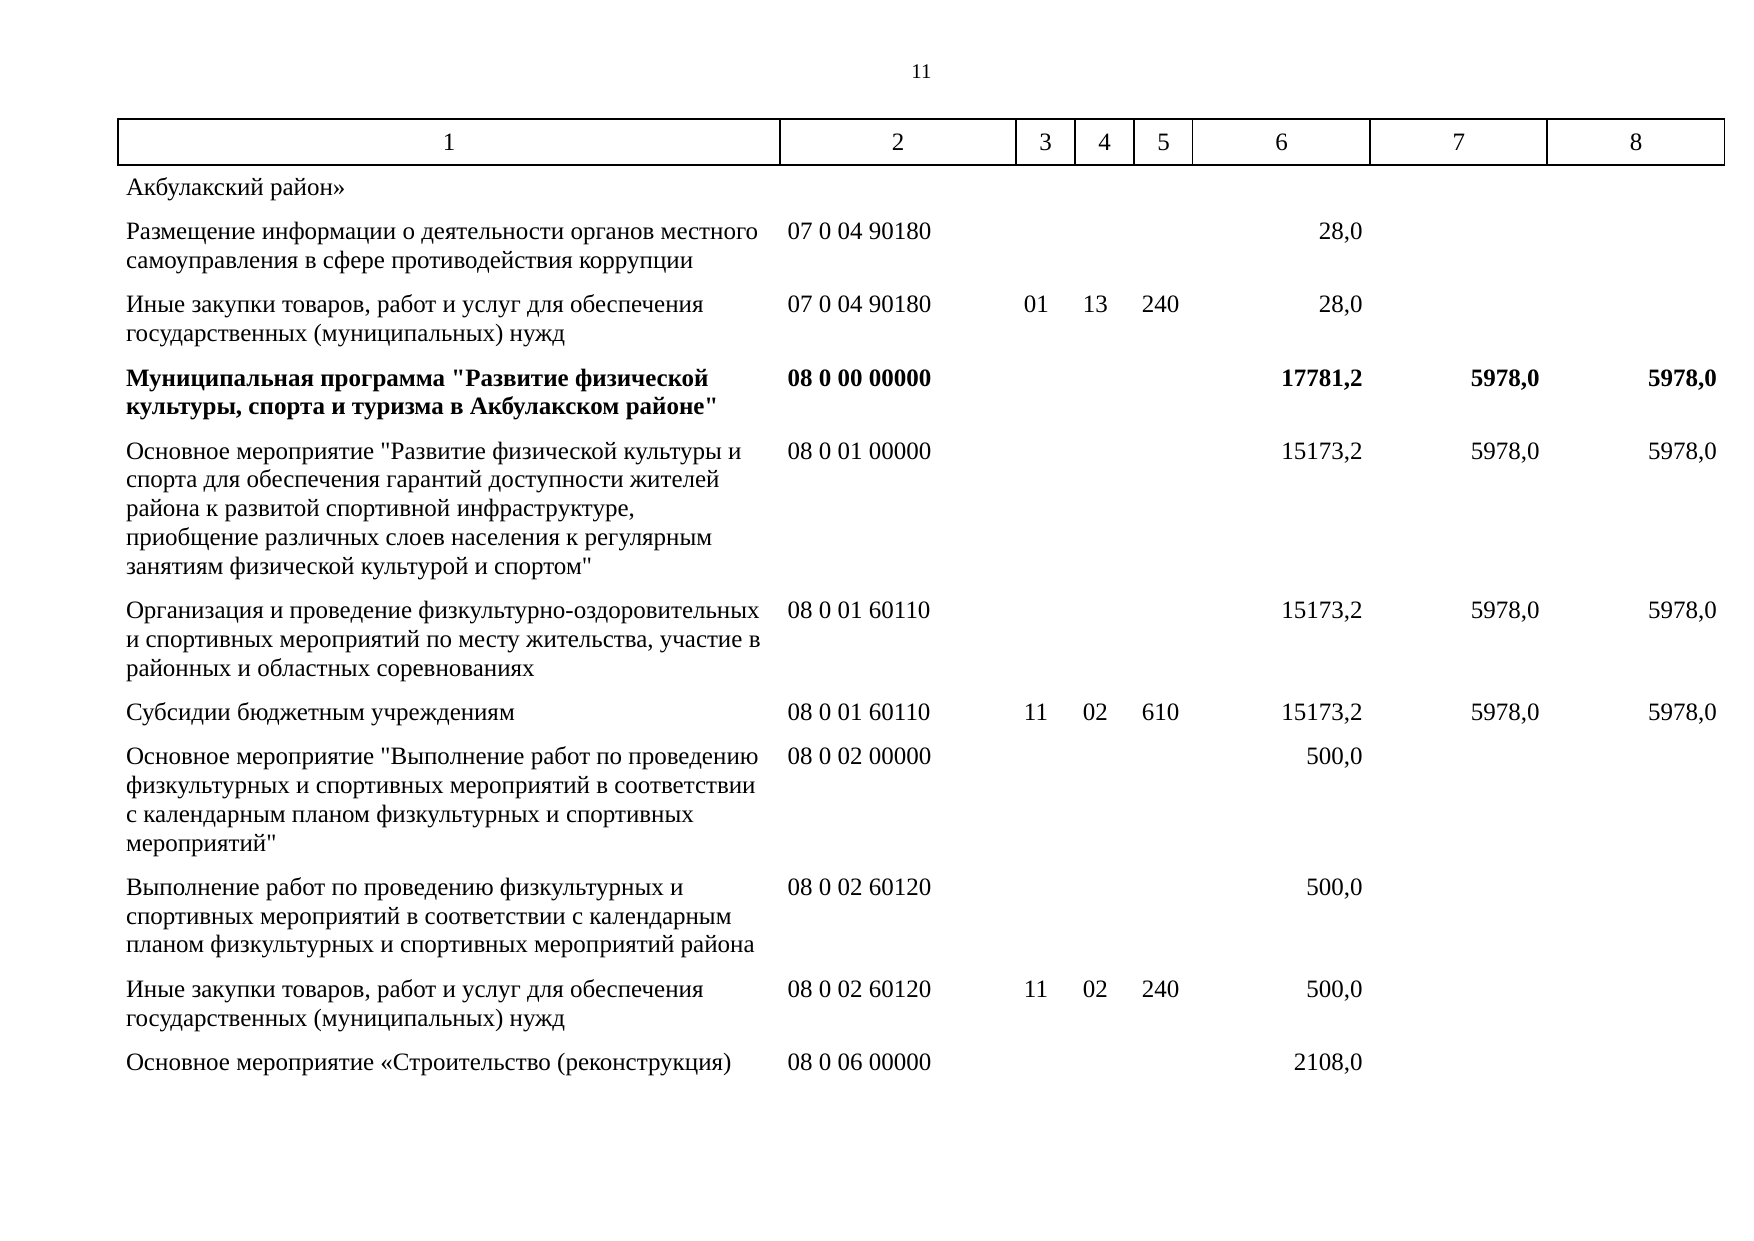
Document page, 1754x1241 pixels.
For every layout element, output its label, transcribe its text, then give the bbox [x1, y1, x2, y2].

table_cell [1547, 166, 1724, 208]
table_cell 15173,2 [1193, 587, 1370, 689]
table_cell 08 0 02 60120 [780, 864, 1016, 966]
table_cell Основное мероприятие «Строительство (реконструкция) [118, 1039, 780, 1083]
table_cell Акбулакский район» [118, 166, 780, 208]
table_cell 5978,0 [1370, 587, 1547, 689]
table_cell 08 0 01 60110 [780, 587, 1016, 689]
table_cell 28,0 [1193, 282, 1370, 355]
table_cell [1016, 734, 1075, 864]
table_header [1076, 120, 1133, 164]
table_cell 11 [1016, 966, 1075, 1039]
table_cell [1547, 966, 1724, 1039]
table_cell [1075, 1039, 1134, 1083]
table_cell 02 [1075, 966, 1134, 1039]
table_cell Иные закупки товаров, работ и услуг для обеспечения государственных (муниципальных) нужд [118, 282, 780, 355]
table_cell 610 [1134, 689, 1193, 733]
table_cell Организация и проведение физкультурно-оздоровительных и спортивных мероприятий по месту жительства, участие в районных и областных соревнованиях [118, 587, 780, 689]
table_cell [1370, 864, 1547, 966]
table_cell [1075, 428, 1134, 587]
table_cell [1370, 966, 1547, 1039]
table_cell [1134, 428, 1193, 587]
table_header 2 [788, 128, 1008, 156]
table_header [1371, 120, 1546, 164]
table_cell [1075, 166, 1134, 208]
table_cell 5978,0 [1370, 355, 1547, 428]
table_cell Основное мероприятие "Развитие физической культуры и спорта для обеспечения гарантий доступности жителей района к развитой спортивной инфраструктуре, приобщение различных слоев населения к регулярным занятиям физической культурой и спортом" [118, 428, 780, 587]
table_cell 5978,0 [1547, 428, 1724, 587]
table_cell [780, 166, 1016, 208]
table_header [119, 120, 779, 164]
table_cell [1075, 864, 1134, 966]
table_cell [1370, 282, 1547, 355]
table_cell [1134, 1039, 1193, 1083]
table_cell [1547, 282, 1724, 355]
table_cell 08 0 01 00000 [780, 428, 1016, 587]
table_cell [1016, 1039, 1075, 1083]
table_cell 5978,0 [1370, 689, 1547, 733]
table_cell Муниципальная программа "Развитие физической культуры, спорта и туризма в Акбулакском районе" [118, 355, 780, 428]
table_cell [1193, 166, 1370, 208]
table_cell 500,0 [1193, 734, 1370, 864]
table_cell [1134, 166, 1193, 208]
table_cell 13 [1075, 282, 1134, 355]
table_cell 08 0 01 60110 [780, 689, 1016, 733]
table_cell 28,0 [1193, 209, 1370, 282]
table_header 4 [1083, 128, 1126, 156]
table_cell Иные закупки товаров, работ и услуг для обеспечения государственных (муниципальных) нужд [118, 966, 780, 1039]
table_header [1193, 120, 1369, 164]
table_cell [1134, 587, 1193, 689]
table_cell 5978,0 [1547, 355, 1724, 428]
table_cell [1134, 734, 1193, 864]
table_cell [1075, 587, 1134, 689]
table_cell [1370, 209, 1547, 282]
table_cell 15173,2 [1193, 428, 1370, 587]
table_cell [1075, 355, 1134, 428]
table_cell [1547, 734, 1724, 864]
table_cell Субсидии бюджетным учреждениям [118, 689, 780, 733]
table_header 3 [1024, 128, 1067, 156]
table_cell [1016, 355, 1075, 428]
table_cell [1016, 166, 1075, 208]
table_cell 5978,0 [1370, 428, 1547, 587]
table_cell 240 [1134, 966, 1193, 1039]
table_cell 11 [1016, 689, 1075, 733]
table_header 7 [1378, 128, 1539, 156]
table_cell [1016, 428, 1075, 587]
table_cell 240 [1134, 282, 1193, 355]
table_cell [1075, 209, 1134, 282]
table_cell [1016, 209, 1075, 282]
table_cell 15173,2 [1193, 689, 1370, 733]
table_cell [1016, 864, 1075, 966]
table_cell [1547, 864, 1724, 966]
table_cell [1547, 209, 1724, 282]
table_cell 01 [1016, 282, 1075, 355]
table_cell 500,0 [1193, 966, 1370, 1039]
table_cell 500,0 [1193, 864, 1370, 966]
table_header [1135, 120, 1192, 164]
table_header 8 [1555, 128, 1716, 156]
table_header [781, 120, 1015, 164]
table_cell 5978,0 [1547, 689, 1724, 733]
table_cell Основное мероприятие "Выполнение работ по проведению физкультурных и спортивных мероприятий в соответствии с календарным планом физкультурных и спортивных мероприятий" [118, 734, 780, 864]
table_cell Размещение информации о деятельности органов местного самоуправления в сфере противодействия коррупции [118, 209, 780, 282]
table_cell 08 0 06 00000 [780, 1039, 1016, 1083]
table_cell [1370, 1039, 1547, 1083]
table_cell [1075, 734, 1134, 864]
table_header 1 [126, 128, 772, 156]
table_cell Выполнение работ по проведению физкультурных и спортивных мероприятий в соответствии с календарным планом физкультурных и спортивных мероприятий района [118, 864, 780, 966]
table_header [1548, 120, 1724, 164]
table_header 5 [1142, 128, 1185, 156]
table_cell [1370, 166, 1547, 208]
table_cell [1370, 734, 1547, 864]
table_cell 2108,0 [1193, 1039, 1370, 1083]
table_cell [1547, 1039, 1724, 1083]
table_cell 08 0 02 60120 [780, 966, 1016, 1039]
table_cell 02 [1075, 689, 1134, 733]
table_cell 17781,2 [1193, 355, 1370, 428]
table_cell 5978,0 [1547, 587, 1724, 689]
table_cell 08 0 00 00000 [780, 355, 1016, 428]
table_header [1017, 120, 1074, 164]
table_cell [1134, 209, 1193, 282]
table_cell 07 0 04 90180 [780, 282, 1016, 355]
table_header 6 [1201, 128, 1362, 156]
table_cell [1134, 355, 1193, 428]
table_cell [1134, 864, 1193, 966]
table_cell 07 0 04 90180 [780, 209, 1016, 282]
table_cell [1016, 587, 1075, 689]
table_cell 08 0 02 00000 [780, 734, 1016, 864]
